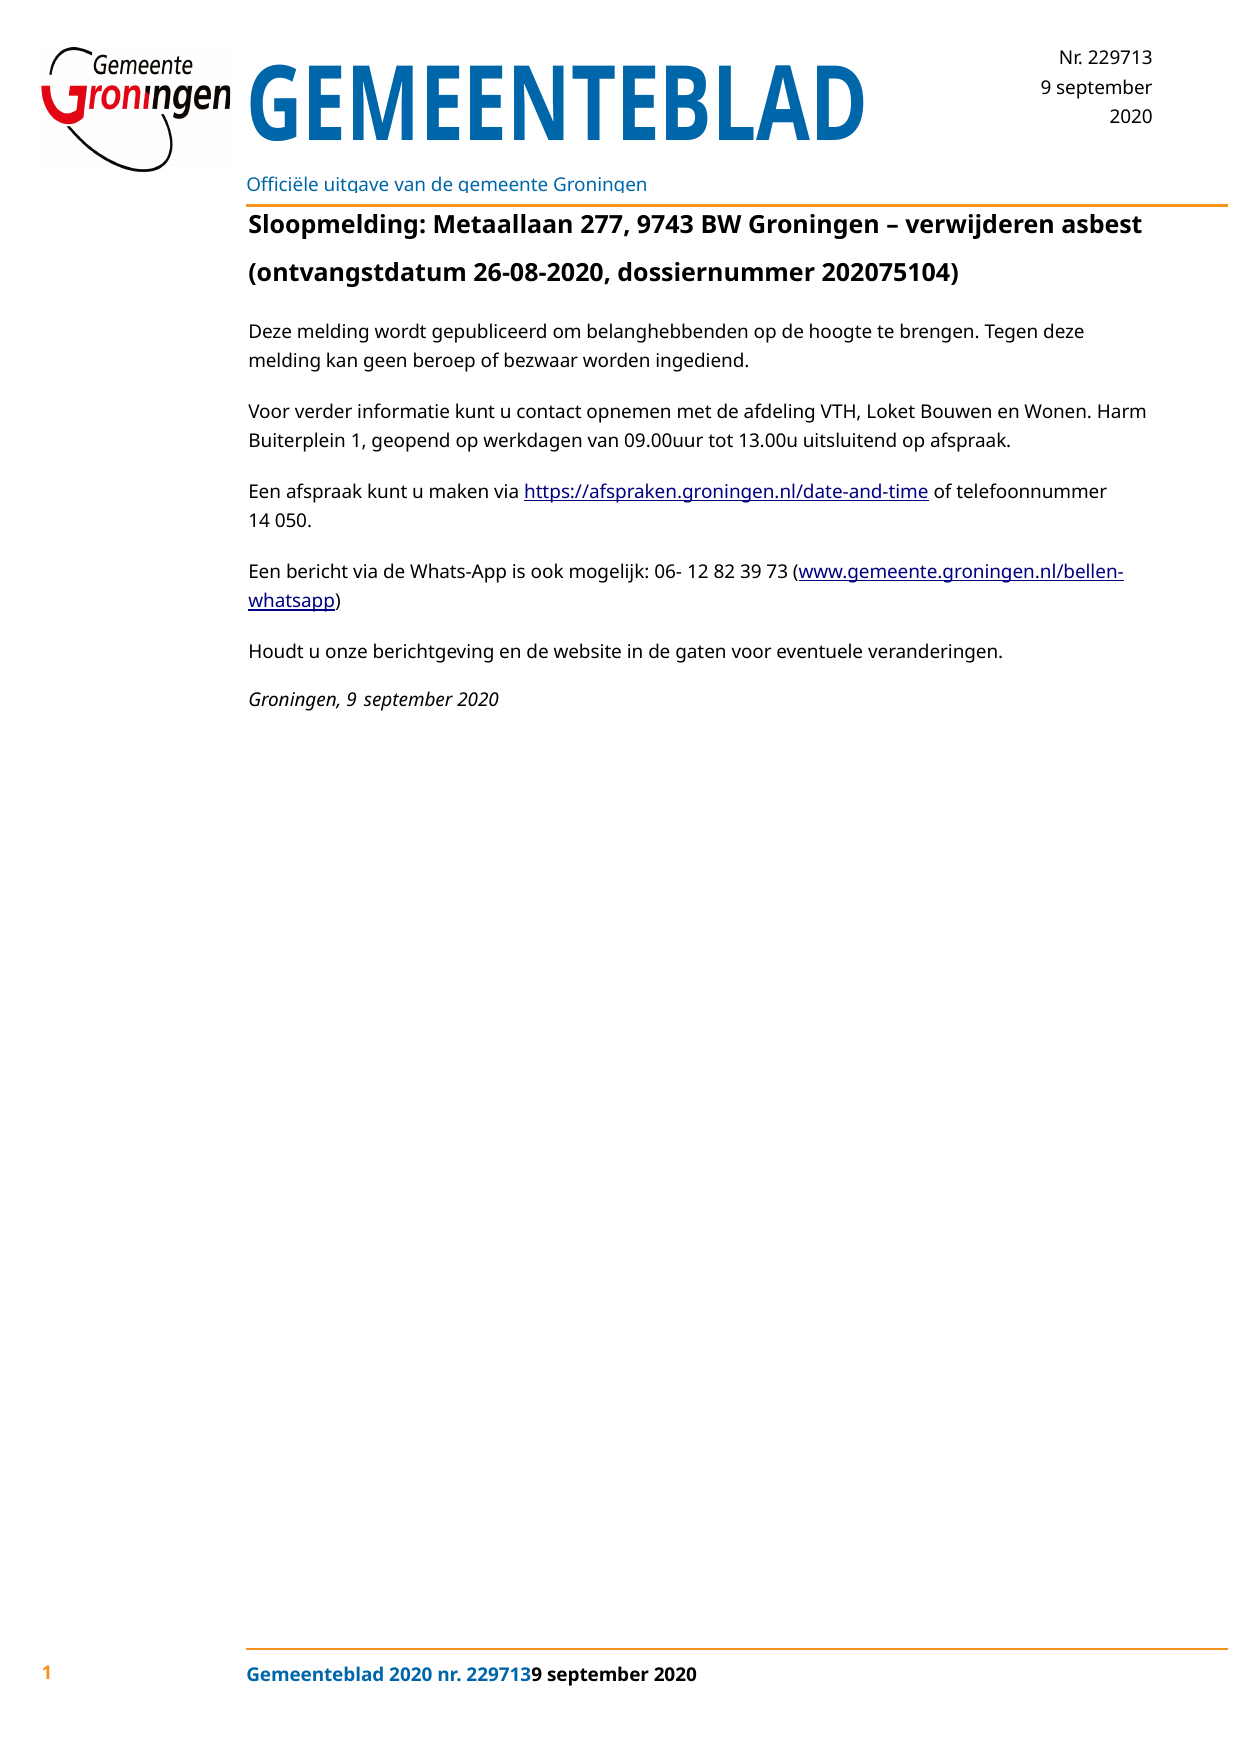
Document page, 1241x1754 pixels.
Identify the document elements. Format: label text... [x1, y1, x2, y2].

text Een afspraak kunt u maken via https://afspraken.groningen.nl/date-and-time of telefoonnummer 14 050. [248, 478, 1152, 533]
text Voor verder informatie kunt u contact opnemen met de afdeling VTH, Loket Bouwen en Wonen. Harm Buiterplein 1, geopend op werkdagen van 09.00uur tot 13.00u uitsluitend op afspraak. [248, 398, 1152, 453]
text Groningen, 9 september 2020 [248, 686, 1152, 711]
text Houdt u onze berichtgeving en de website in de gaten voor eventuele veranderingen. [248, 638, 1152, 664]
text Deze melding wordt gepubliceerd om belanghebbenden op de hoogte te brengen. Tegen deze melding kan geen beroep of bezwaar worden ingediend. [248, 318, 1152, 373]
text Een bericht via de Whats-App is ook mogelijk: 06- 12 82 39 73 (www.gemeente.groningen.nl/bellen-whatsapp) [248, 558, 1152, 613]
text Sloopmelding: Metaallaan 277, 9743 BW Groningen – verwijderen asbest (ontvangstdatum 26-08-2020, dossiernummer 202075104) [248, 207, 1152, 288]
picture [41, 47, 231, 172]
